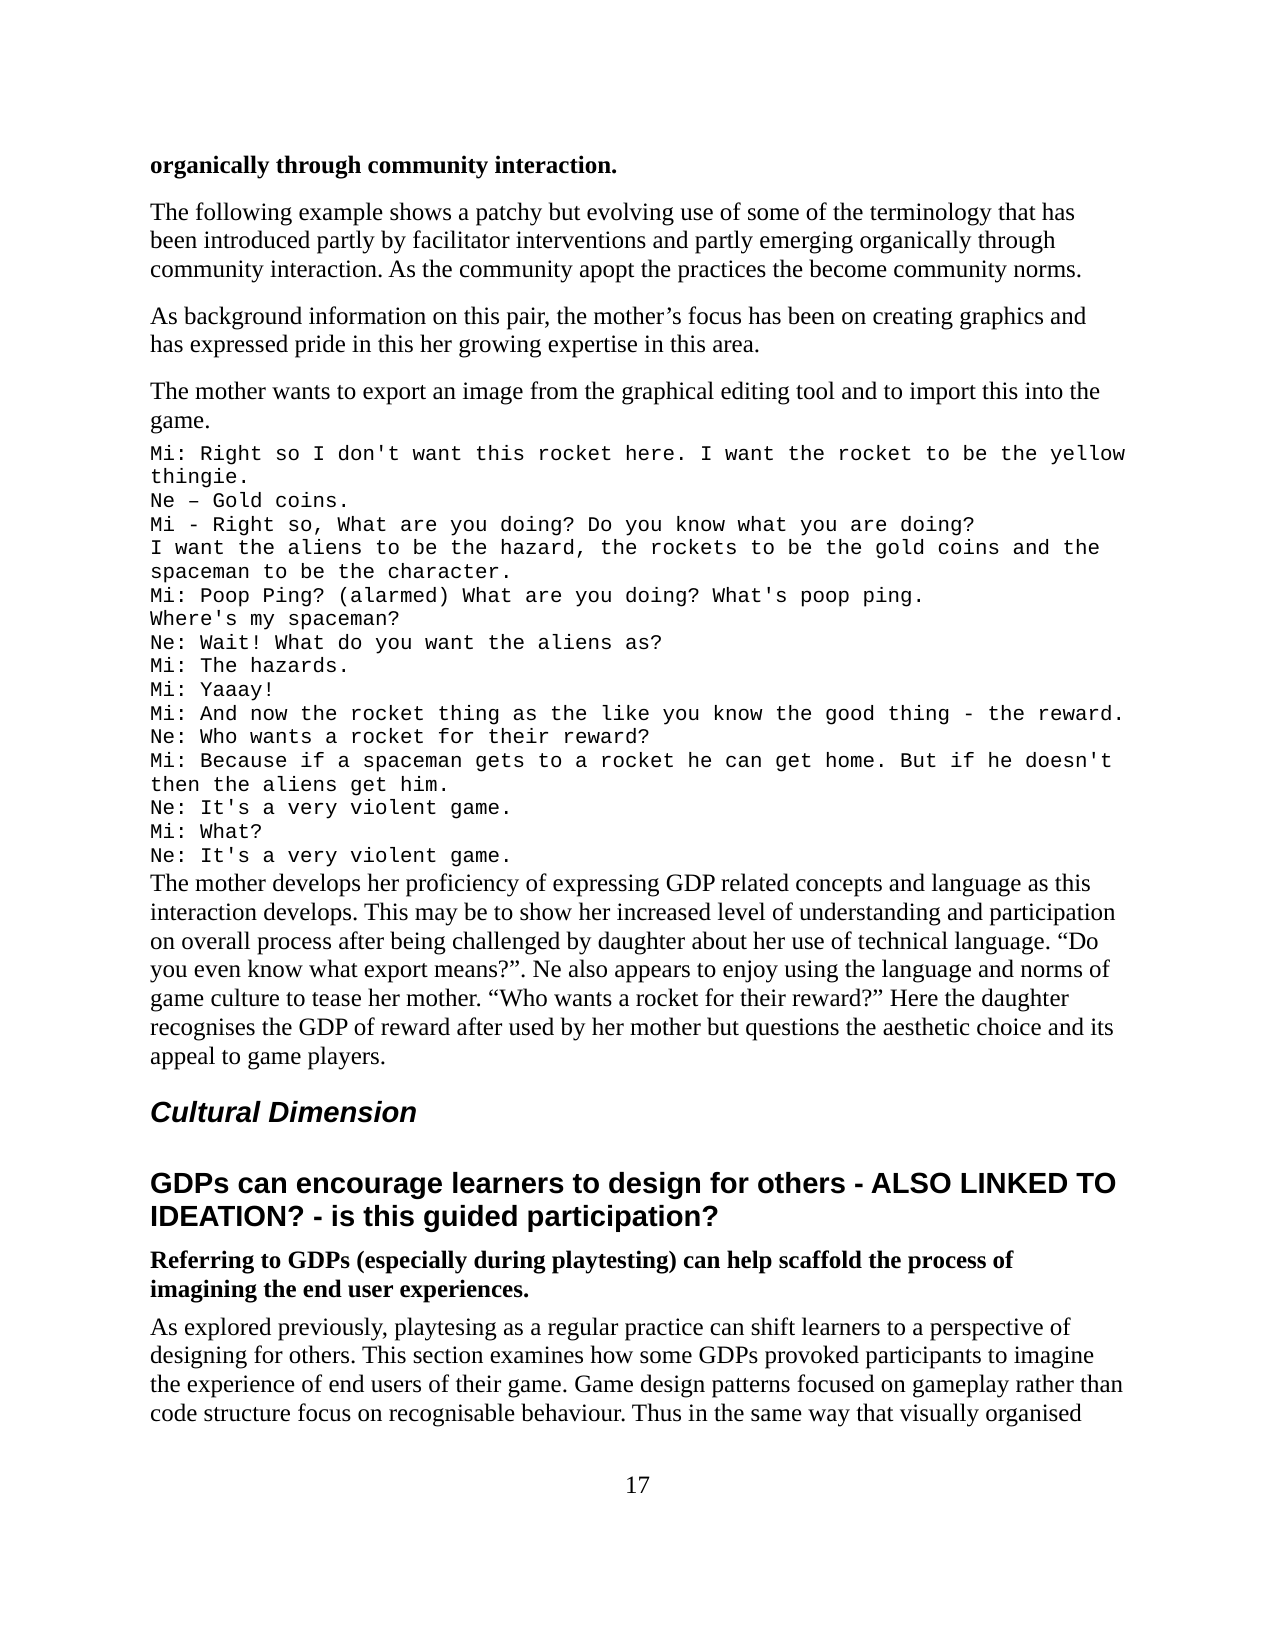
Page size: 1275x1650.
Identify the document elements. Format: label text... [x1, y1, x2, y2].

text Mi: Because if a spaceman gets to a rocket he can get home. But if he doesn't then the aliens get him. [150, 750, 1125, 797]
text The mother develops her proficiency of expressing GDP related concepts and language as this interaction develops. This may be to show her increased level of understanding and participation on overall process after being challenged by daughter about her use of technical language. “Do you even know what export means?”. Ne also appears to enjoy using the language and norms of game culture to tease her mother. “Who wants a rocket for their reward?” Here the daughter recognises the GDP of reward after used by her mother but questions the aesthetic choice and its appeal to game players. [150, 868, 1125, 1069]
text As explored previously, playtesing as a regular practice can shift learners to a perspective of designing for others. This section examines how some GDPs provoked participants to imagine the experience of end users of their game. Game design patterns focused on gameplay rather than code structure focus on recognisable behaviour. Thus in the same way that visually organised [150, 1312, 1125, 1427]
text Mi: Right so I don't want this rocket here. I want the rocket to be the yellow thingie. [150, 443, 1125, 490]
text Ne: It's a very violent game. [150, 797, 1125, 821]
text Mi: The hazards. [150, 656, 1125, 679]
text Mi: Poop Ping? (alarmed) What are you doing? What's poop ping. [150, 584, 1125, 608]
text Mi: Yaaay! [150, 679, 1125, 703]
text As background information on this pair, the mother’s focus has been on creating graphics and has expressed pride in this her growing expertise in this area. [150, 301, 1125, 358]
text Mi - Right so, What are you doing? Do you know what you are doing? [150, 514, 1125, 537]
text Ne – Gold coins. [150, 490, 1125, 514]
text Ne: It's a very violent game. [150, 845, 1125, 868]
text Where's my spaceman? [150, 608, 1125, 632]
text Ne: Who wants a rocket for their reward? [150, 726, 1125, 750]
text The following example shows a patchy but evolving use of some of the terminology that has been introduced partly by facilitator interventions and partly emerging organically through community interaction. As the community apopt the practices the become community norms. [150, 197, 1125, 283]
text I want the aliens to be the hazard, the rockets to be the gold coins and the spaceman to be the character. [150, 537, 1125, 584]
subtitle Cultural Dimension [150, 1094, 1125, 1128]
text organically through community interaction. [150, 150, 1125, 179]
text Mi: What? [150, 821, 1125, 845]
text The mother wants to export an image from the graphical editing tool and to import this into the game. [150, 376, 1125, 434]
text Ne: Wait! What do you want the aliens as? [150, 632, 1125, 656]
text Referring to GDPs (especially during playtesting) can help scaffold the process of imagining the end user experiences. [150, 1245, 1125, 1303]
text Mi: And now the rocket thing as the like you know the good thing - the reward. [150, 703, 1125, 726]
subtitle GDPs can encourage learners to design for others - ALSO LINKED TO IDEATION? - is this guided participation? [150, 1166, 1125, 1233]
